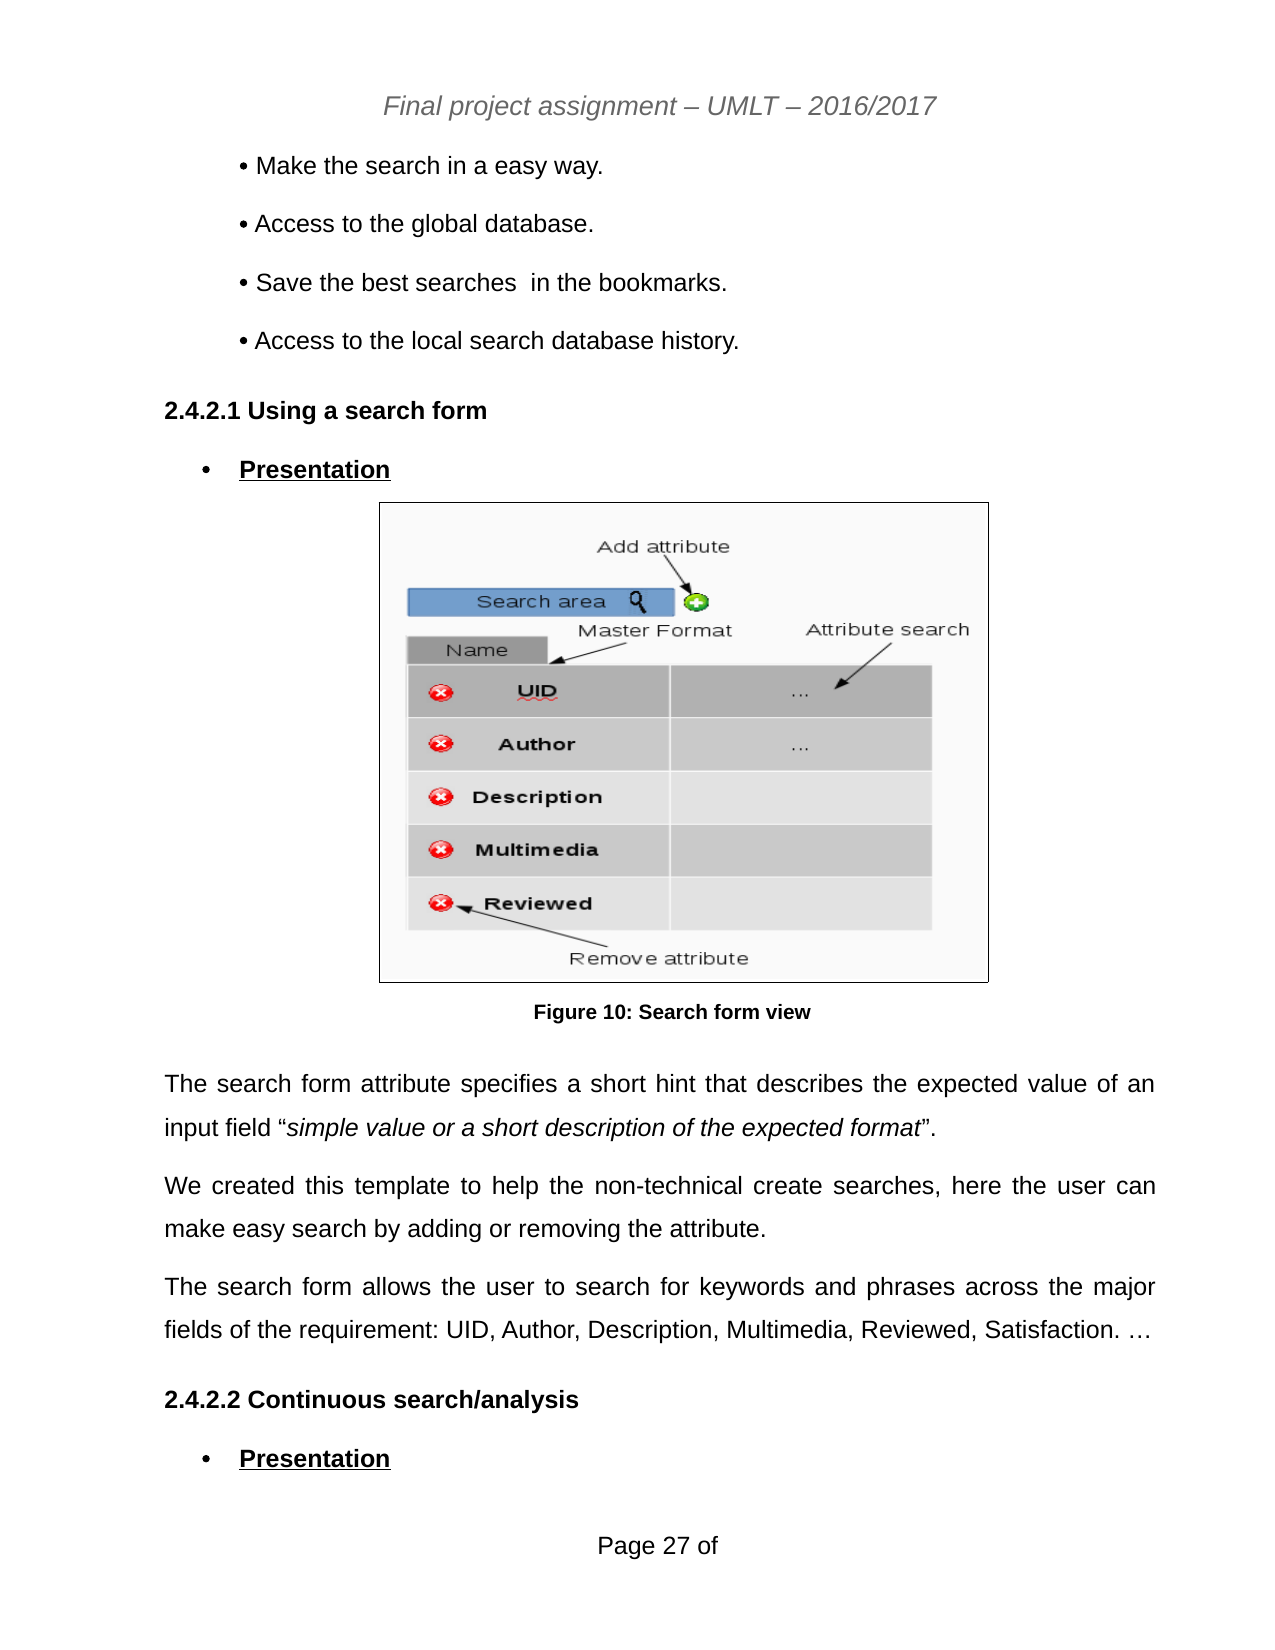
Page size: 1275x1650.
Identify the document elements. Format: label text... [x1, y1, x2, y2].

list Access to the global database. [239, 209, 1158, 238]
text The search form attribute specifies a short hint that describes the expected value of an input field “simple value or a short description of the expected format”. [164, 1069, 1158, 1141]
text We created this template to help the non-technical create searches, here the user can make easy search by adding or removing the attribute. [164, 1171, 1158, 1243]
text Figure 10: Search form view [164, 979, 1158, 1025]
subtitle 2.4.2.1 Using a search form [164, 396, 1158, 425]
list Presentation [202, 455, 1158, 484]
list Presentation [202, 1444, 1158, 1473]
text The search form allows the user to search for keywords and phrases across the major fields of the requirement: UID, Author, Description, Multimedia, Reviewed, Satisfaction. … [164, 1272, 1158, 1344]
list Access to the local search database history. [239, 326, 1158, 355]
subtitle 2.4.2.2 Continuous search/analysis [164, 1385, 1158, 1414]
list Make the search in a easy way. [239, 151, 1158, 180]
list Save the best searches in the bookmarks. [239, 268, 1158, 297]
picture [381, 504, 986, 979]
